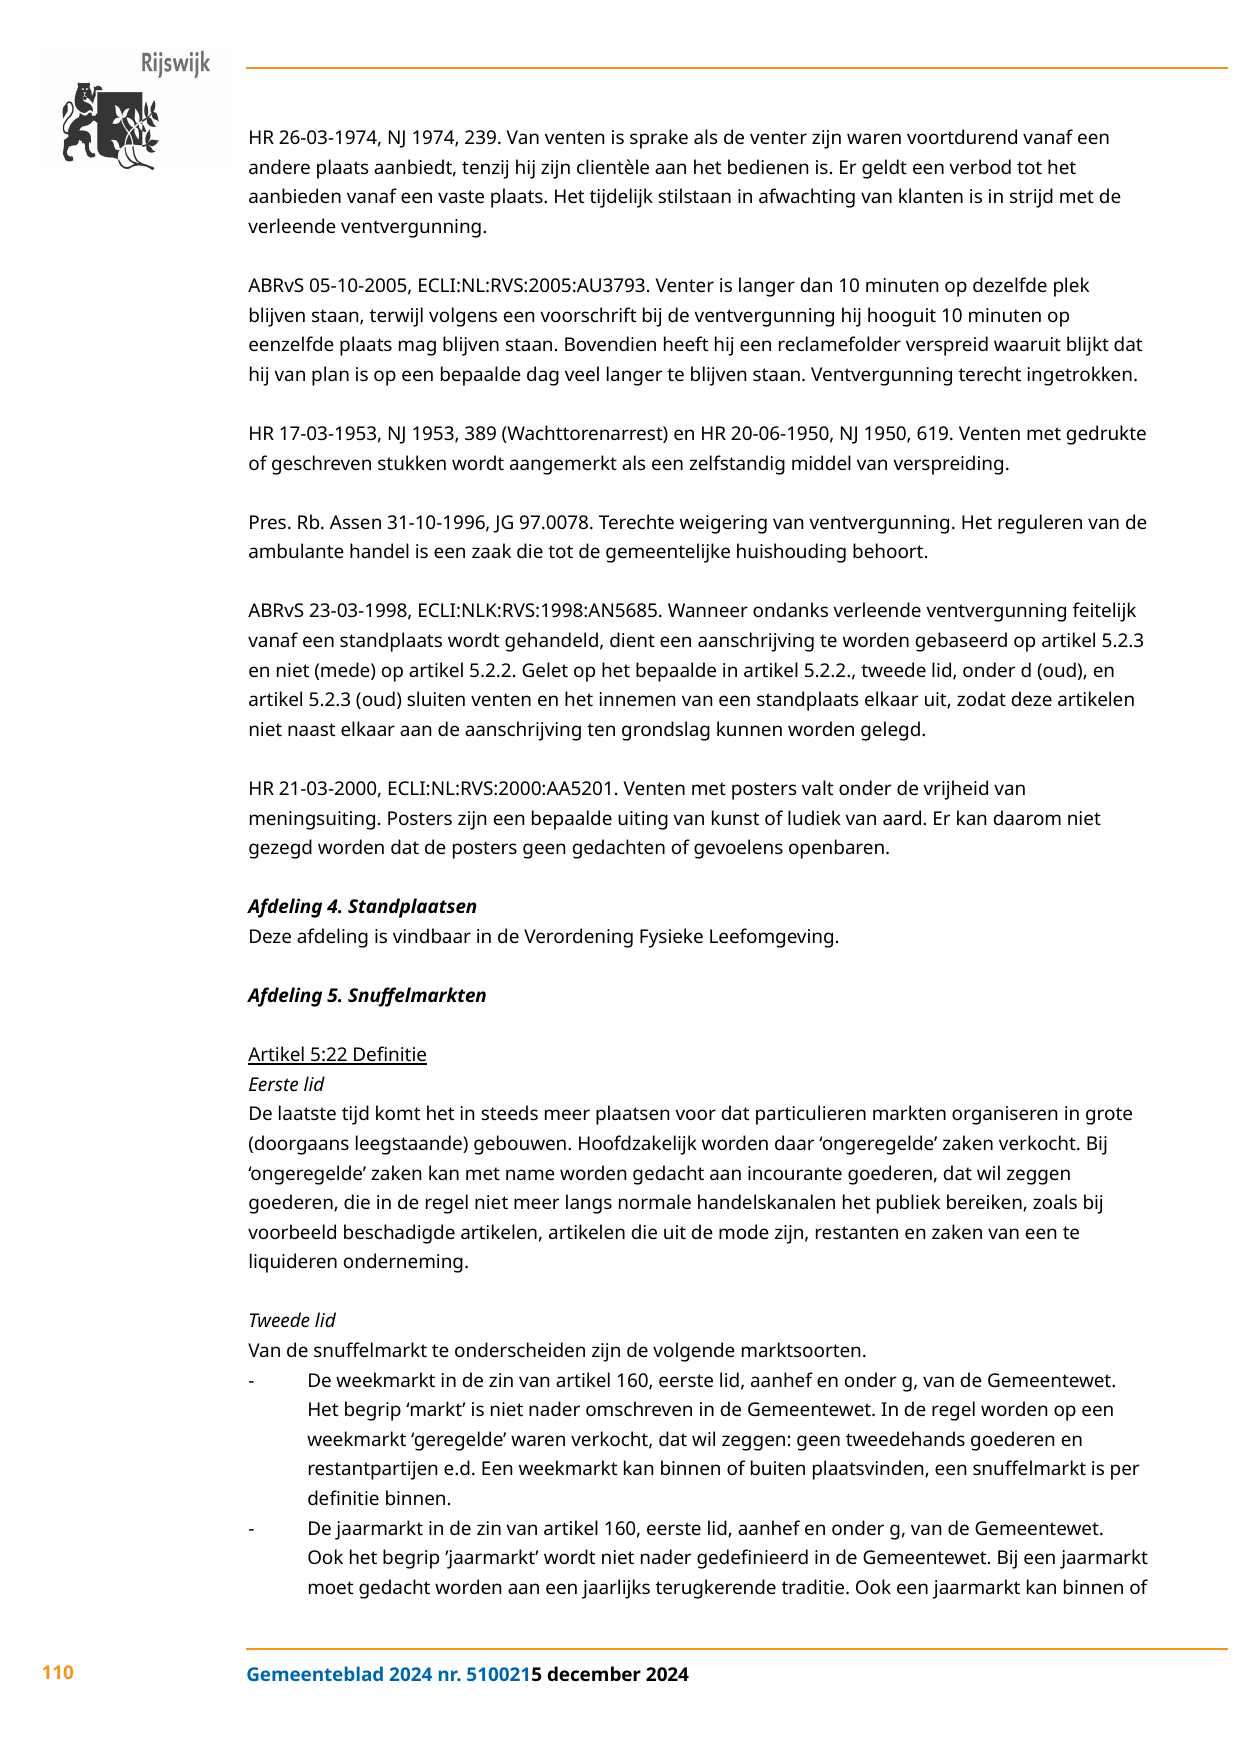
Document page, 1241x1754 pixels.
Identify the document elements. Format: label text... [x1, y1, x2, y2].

text HR 17-03-1953, NJ 1953, 389 (Wachttorenarrest) en HR 20-06-1950, NJ 1950, 619. Venten met gedrukte of geschreven stukken wordt aangemerkt als een zelfstandig middel van verspreiding. [248, 420, 1152, 476]
text Artikel 5:22 Definitie [248, 1041, 1152, 1067]
text Eerste lid [248, 1071, 1152, 1097]
text Afdeling 4. Standplaatsen [248, 893, 1152, 919]
text De laatste tijd komt het in steeds meer plaatsen voor dat particulieren markten organiseren in grote (doorgaans leegstaande) gebouwen. Hoofdzakelijk worden daar ‘ongeregelde’ zaken verkocht. Bij ‘ongeregelde’ zaken kan met name worden gedacht aan incourante goederen, dat wil zeggen goederen, die in de regel niet meer langs normale handelskanalen het publiek bereiken, zoals bij voorbeeld beschadigde artikelen, artikelen die uit de mode zijn, restanten en zaken van een te liquideren onderneming. [248, 1101, 1152, 1274]
text ABRvS 05-10-2005, ECLI:NL:RVS:2005:AU3793. Venter is langer dan 10 minuten op dezelfde plek blijven staan, terwijl volgens een voorschrift bij de ventvergunning hij hooguit 10 minuten op eenzelfde plaats mag blijven staan. Bovendien heeft hij een reclamefolder verspreid waaruit blijkt dat hij van plan is op een bepaalde dag veel langer te blijven staan. Ventvergunning terecht ingetrokken. [248, 272, 1152, 387]
text Van de snuffelmarkt te onderscheiden zijn de volgende marktsoorten. [248, 1337, 1152, 1363]
text HR 21-03-2000, ECLI:NL:RVS:2000:AA5201. Venten met posters valt onder de vrijheid van meningsuiting. Posters zijn een bepaalde uiting van kunst of ludiek van aard. Er kan daarom niet gezegd worden dat de posters geen gedachten of gevoelens openbaren. [248, 775, 1152, 860]
text Afdeling 5. Snuffelmarkten [248, 982, 1152, 1008]
text Deze afdeling is vindbaar in de Verordening Fysieke Leefomgeving. [248, 923, 1152, 949]
list De weekmarkt in de zin van artikel 160, eerste lid, aanhef en onder g, van de Gemeentewet. Het begrip ‘markt’ is niet nader omschreven in de Gemeentewet. In de regel worden op een weekmarkt ‘geregelde’ waren verkocht, dat wil zeggen: geen tweedehands goederen en restantpartijen e.d. Een weekmarkt kan binnen of buiten plaatsvinden, een snuffelmarkt is per definitie binnen. [248, 1367, 1152, 1511]
text HR 26-03-1974, NJ 1974, 239. Van venten is sprake als de venter zijn waren voortdurend vanaf een andere plaats aanbiedt, tenzij hij zijn clientèle aan het bedienen is. Er geldt een verbod tot het aanbieden vanaf een vaste plaats. Het tijdelijk stilstaan in afwachting van klanten is in strijd met de verleende ventvergunning. [248, 124, 1152, 239]
text ABRvS 23-03-1998, ECLI:NLK:RVS:1998:AN5685. Wanneer ondanks verleende ventvergunning feitelijk vanaf een standplaats wordt gehandeld, dient een aanschrijving te worden gebaseerd op artikel 5.2.3 en niet (mede) op artikel 5.2.2. Gelet op het bepaalde in artikel 5.2.2., tweede lid, onder d (oud), en artikel 5.2.3 (oud) sluiten venten en het innemen van een standplaats elkaar uit, zodat deze artikelen niet naast elkaar aan de aanschrijving ten grondslag kunnen worden gelegd. [248, 598, 1152, 742]
list Ook het begrip ’jaarmarkt’ wordt niet nader gedefinieerd in de Gemeentewet. Bij een jaarmarkt moet gedacht worden aan een jaarlijks terugkerende traditie. Ook een jaarmarkt kan binnen of [248, 1544, 1152, 1600]
list De jaarmarkt in de zin van artikel 160, eerste lid, aanhef en onder g, van de Gemeentewet. [248, 1515, 1152, 1541]
text Pres. Rb. Assen 31-10-1996, JG 97.0078. Terechte weigering van ventvergunning. Het reguleren van de ambulante handel is een zaak die tot de gemeentelijke huishouding behoort. [248, 509, 1152, 564]
picture [41, 47, 231, 172]
text Tweede lid [248, 1308, 1152, 1333]
